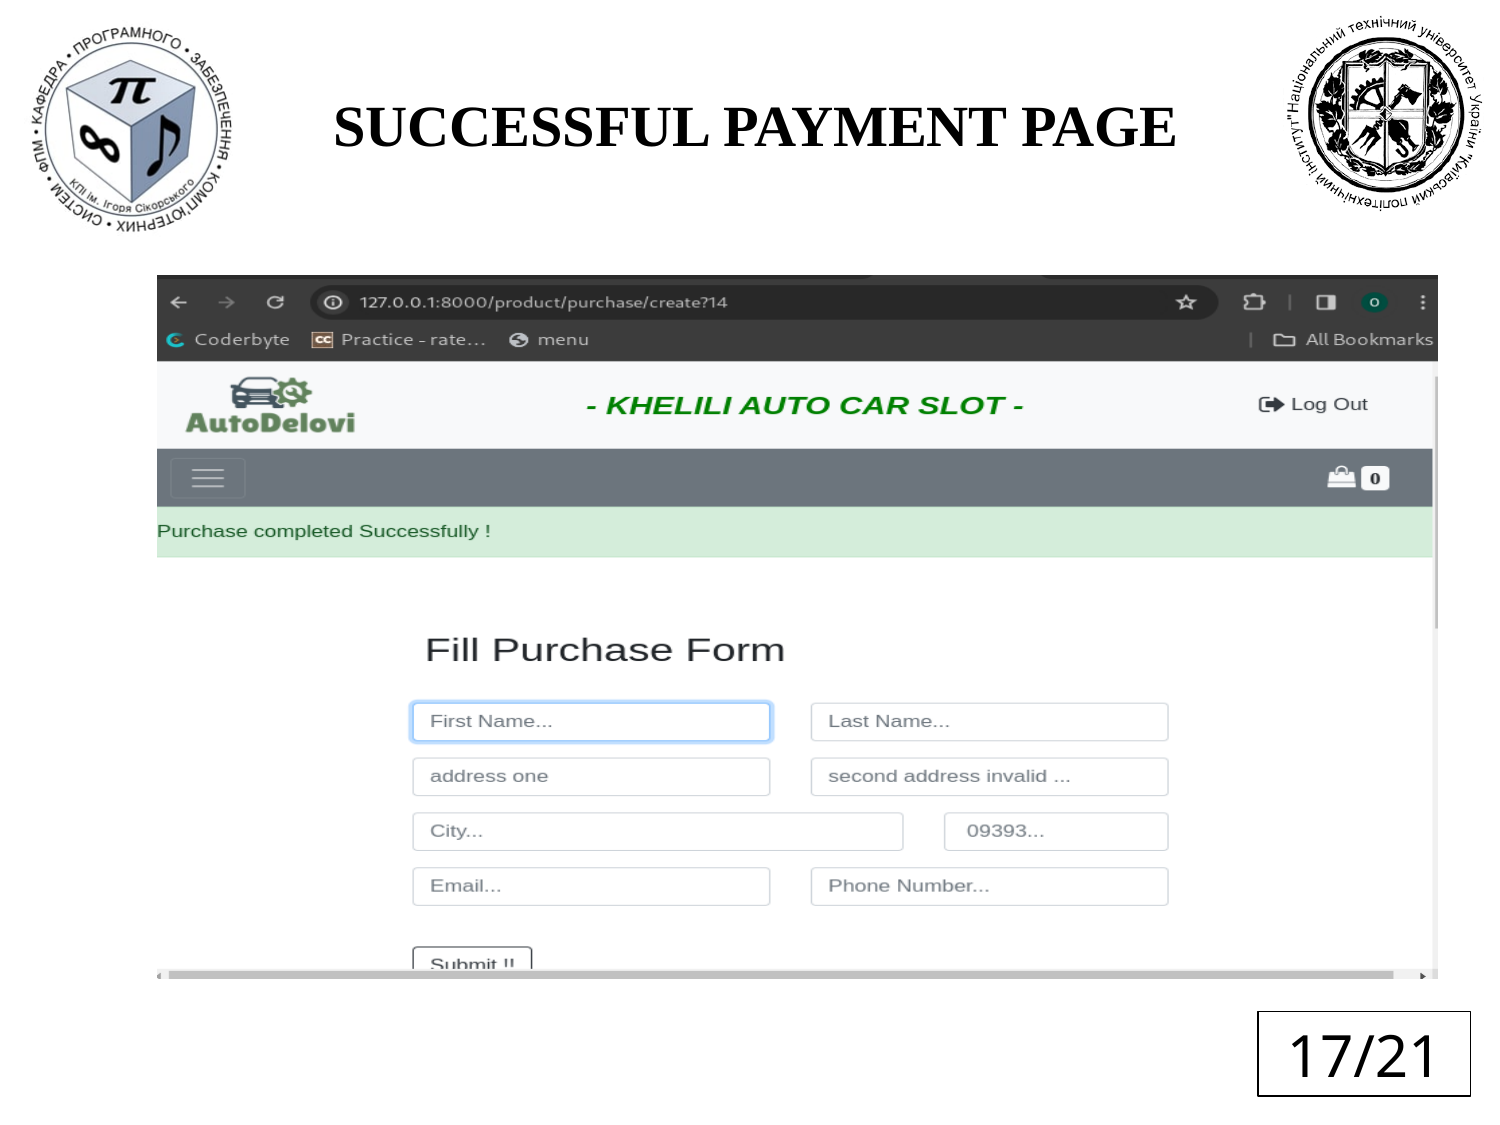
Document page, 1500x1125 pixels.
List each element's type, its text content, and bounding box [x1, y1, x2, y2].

title SUCCESSFUL PAYMENT PAGE [206, 0, 1306, 259]
text_box 17/21 [1257, 1011, 1471, 1097]
picture [157, 275, 1438, 979]
picture [1283, 12, 1484, 213]
picture [16, 12, 254, 251]
